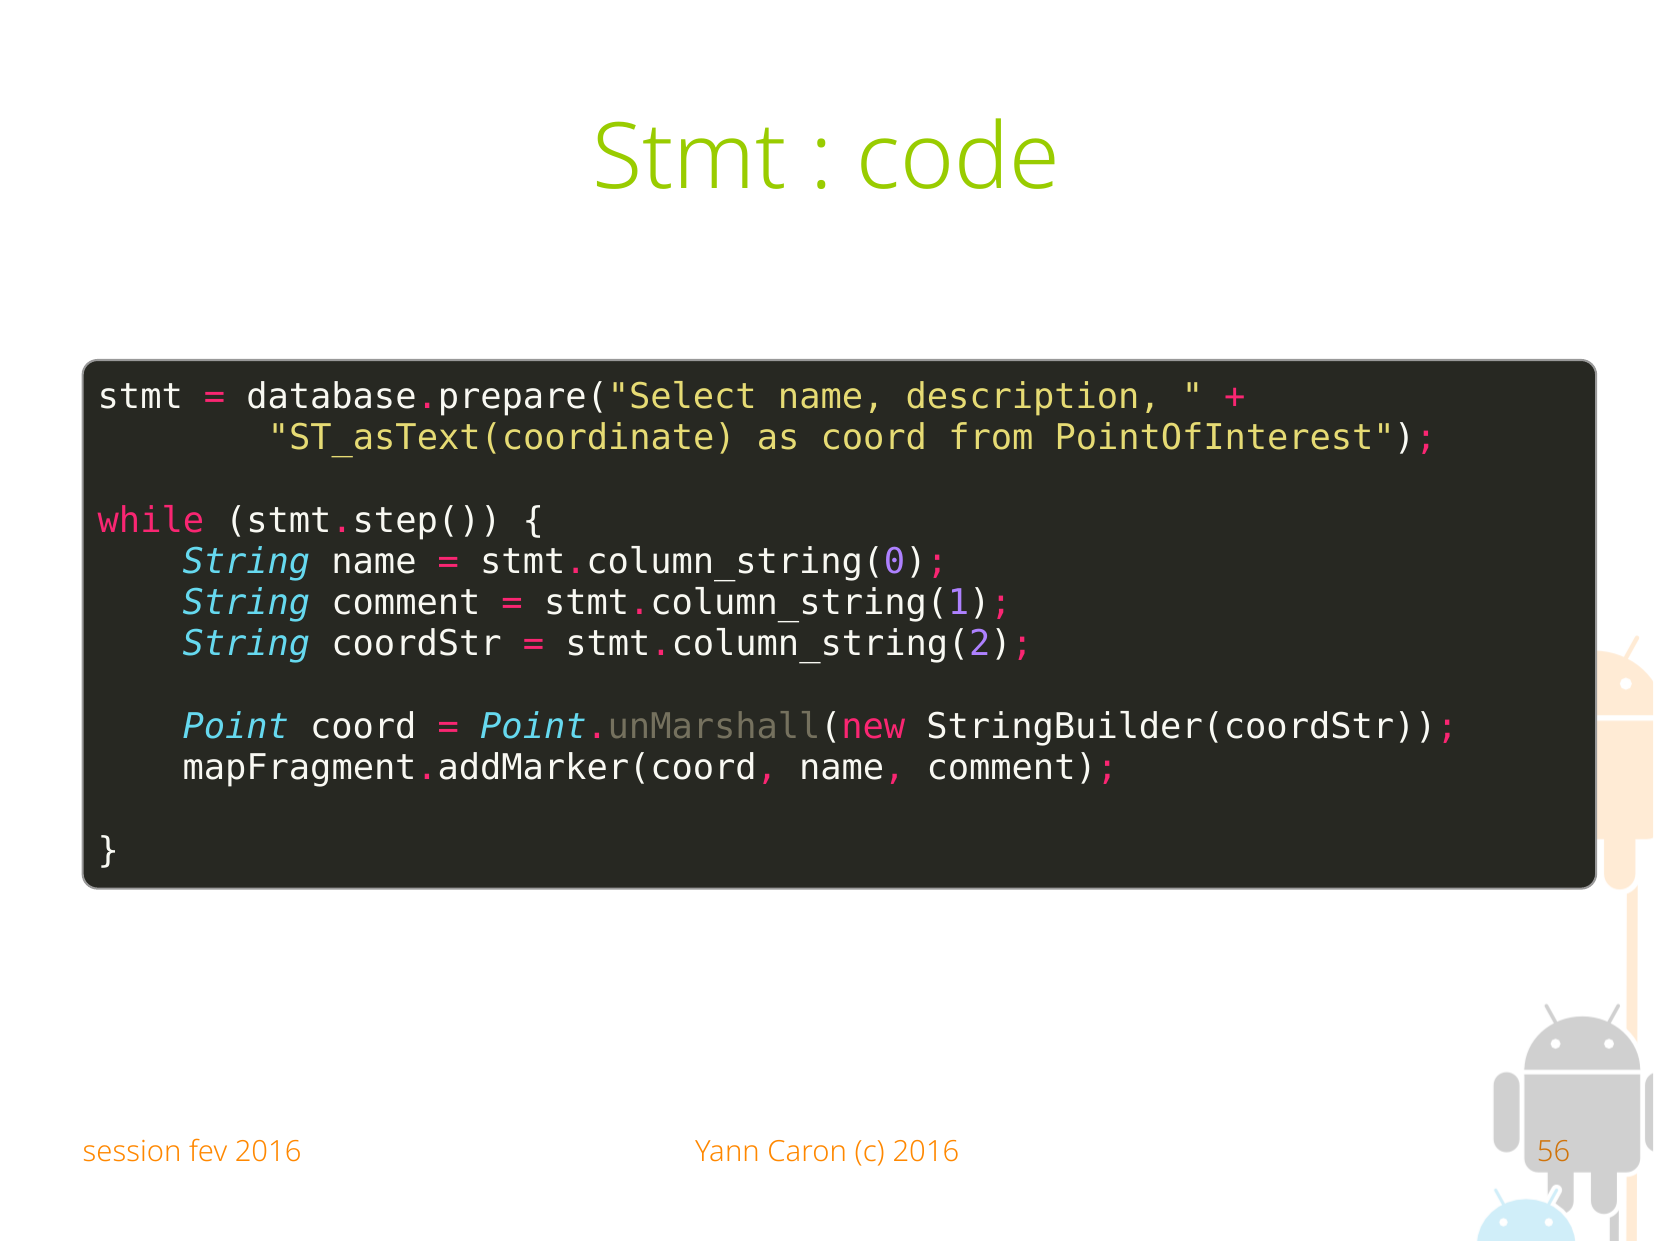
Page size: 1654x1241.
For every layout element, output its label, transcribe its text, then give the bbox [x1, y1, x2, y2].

text_box stmt = database.prepare("Select name, description, " + "ST_asText(coordinate) as coord from PointOfInterest"); while (stmt.step()) { String name = stmt.column_string(0); String comment = stmt.column_string(1); String coordStr = stmt.column_string(2); Point coord = Point.unMarshall(new StringBuilder(coordStr)); mapFragment.addMarker(coord, name, comment); } [82, 360, 1597, 889]
picture [240, 423, 1654, 1241]
title Stmt : code [82, 49, 1571, 257]
